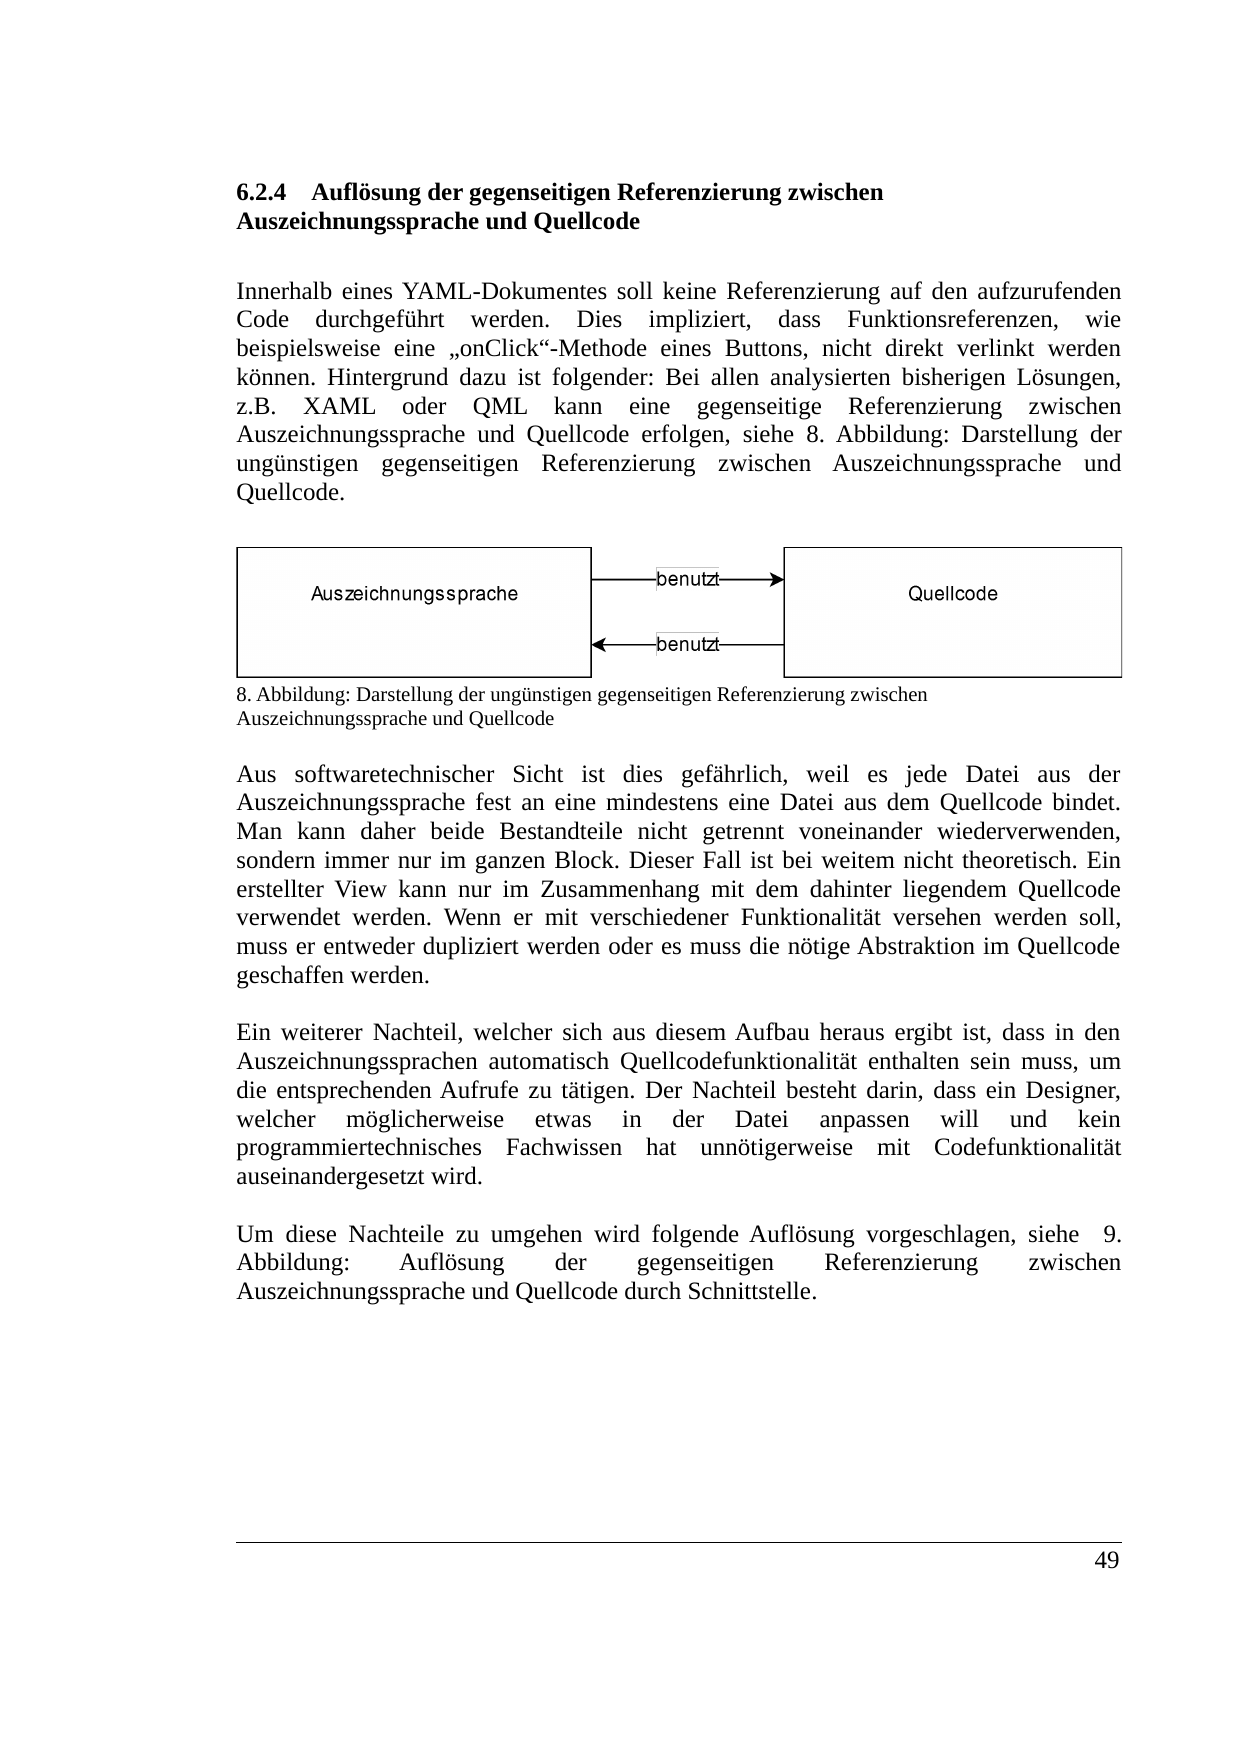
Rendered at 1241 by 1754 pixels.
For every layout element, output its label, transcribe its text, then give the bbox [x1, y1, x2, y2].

text Aus softwaretechnischer Sicht ist dies gefährlich, weil es jede Datei aus der Auszeichnungssprache fest an eine mindestens eine Datei aus dem Quellcode bindet. Man kann daher beide Bestandteile nicht getrennt voneinander wiederverwenden, sondern immer nur im ganzen Block. Dieser Fall ist bei weitem nicht theoretisch. Ein erstellter View kann nur im Zusammenhang mit dem dahinter liegendem Quellcode verwendet werden. Wenn er mit verschiedener Funktionalität versehen werden soll, muss er entweder dupliziert werden oder es muss die nötige Abstraktion im Quellcode geschaffen werden. [236, 759, 1122, 989]
picture [236, 547, 1123, 678]
subtitle Auflösung der gegenseitigen Referenzierung zwischen Auszeichnungssprache und Quellcode [236, 177, 1122, 235]
text 8. Abbildung: Darstellung der ungünstigen gegenseitigen Referenzierung zwischen Auszeichnungssprache und Quellcode [236, 678, 1122, 730]
text Ein weiterer Nachteil, welcher sich aus diesem Aufbau heraus ergibt ist, dass in den Auszeichnungssprachen automatisch Quellcodefunktionalität enthalten sein muss, um die entsprechenden Aufrufe zu tätigen. Der Nachteil besteht darin, dass ein Designer, welcher möglicherweise etwas in der Datei anpassen will und kein programmiertechnisches Fachwissen hat unnötigerweise mit Codefunktionalität auseinandergesetzt wird. [236, 1017, 1122, 1190]
text Um diese Nachteile zu umgehen wird folgende Auflösung vorgeschlagen, siehe 9. Abbildung: Auflösung der gegenseitigen Referenzierung zwischen Auszeichnungssprache und Quellcode durch Schnittstelle. [236, 1219, 1122, 1305]
text Innerhalb eines YAML-Dokumentes soll keine Referenzierung auf den aufzurufenden Code durchgeführt werden. Dies impliziert, dass Funktionsreferenzen, wie beispielsweise eine „onClick“-Methode eines Buttons, nicht direkt verlinkt werden können. Hintergrund dazu ist folgender: Bei allen analysierten bisherigen Lösungen, z.B. XAML oder QML kann eine gegenseitige Referenzierung zwischen Auszeichnungssprache und Quellcode erfolgen, siehe 8. Abbildung: Darstellung der ungünstigen gegenseitigen Referenzierung zwischen Auszeichnungssprache und Quellcode. [236, 276, 1122, 506]
